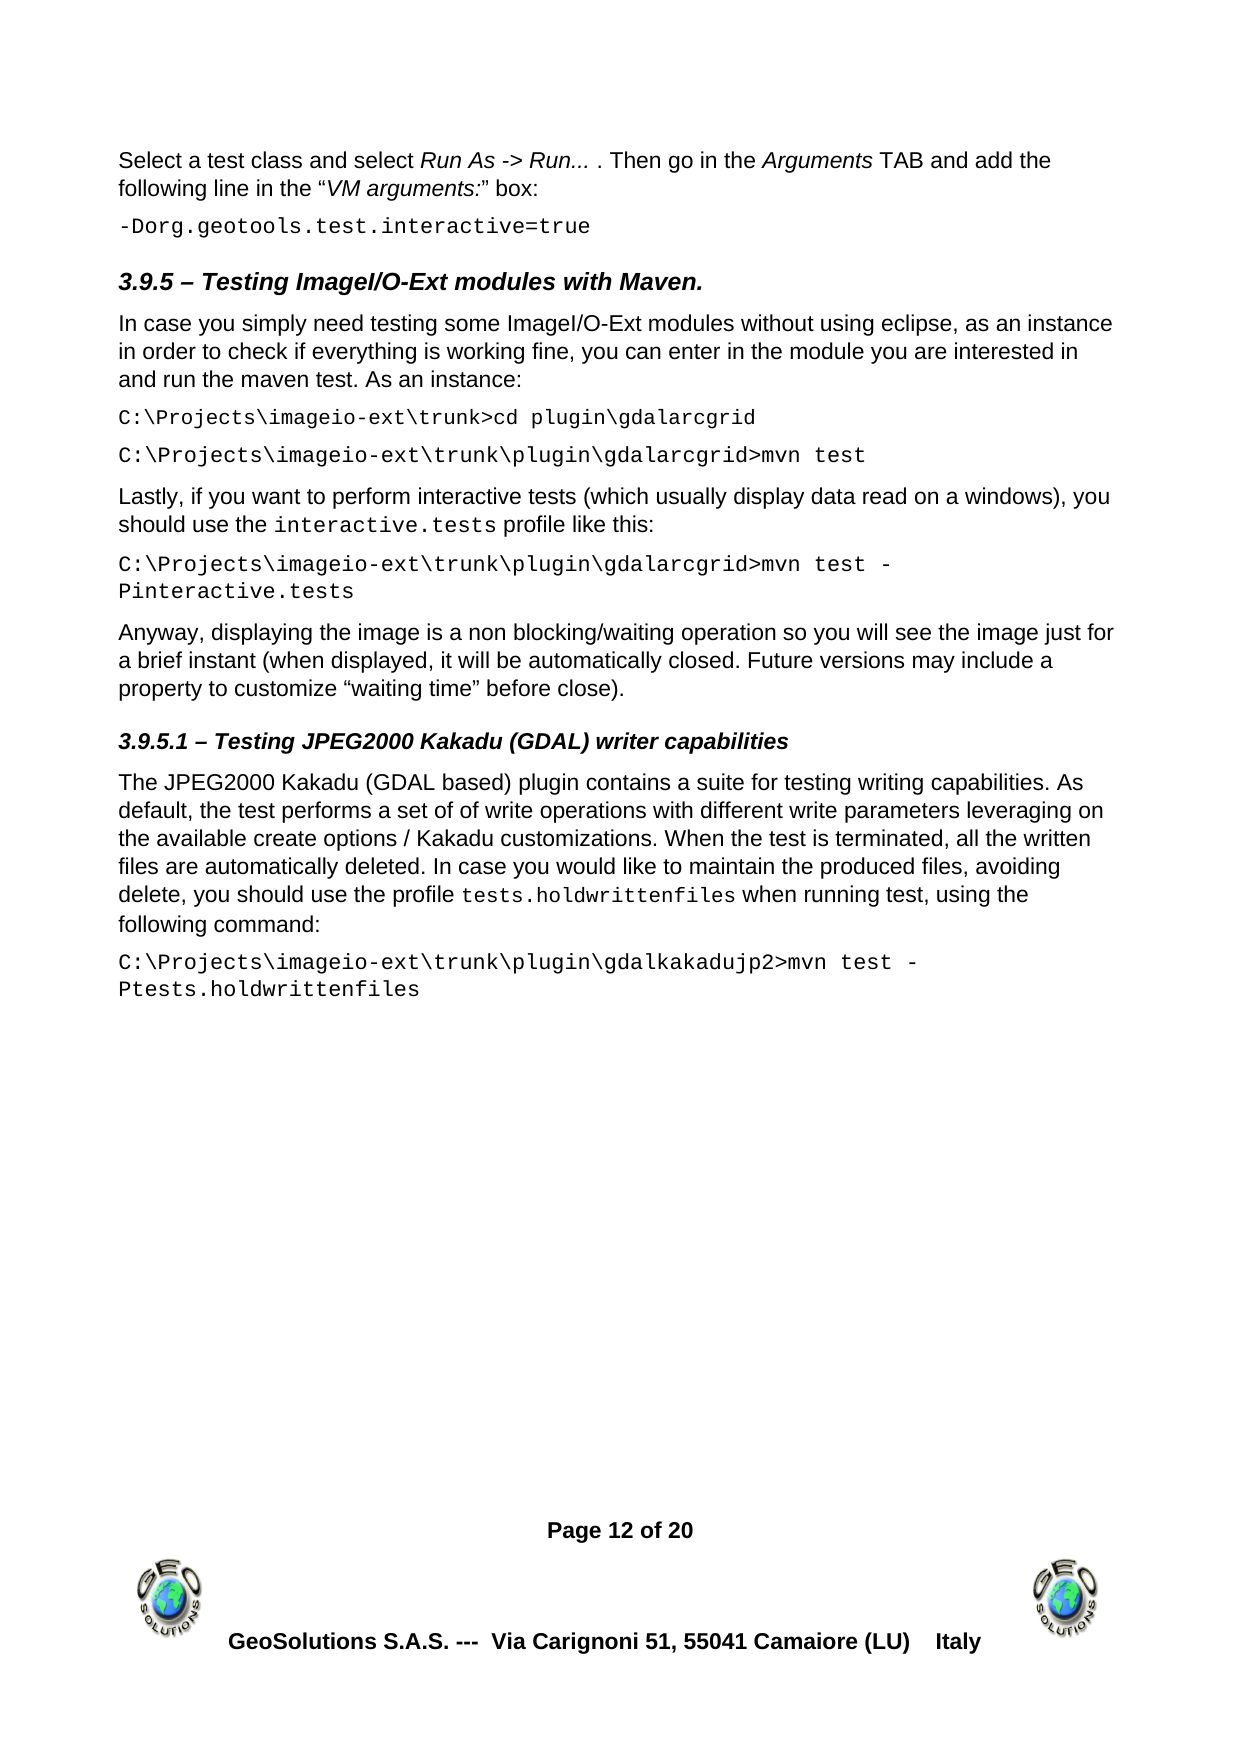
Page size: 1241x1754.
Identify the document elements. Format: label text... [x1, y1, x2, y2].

subtitle 3.9.5.1 – Testing JPEG2000 Kakadu (GDAL) writer capabilities [118, 729, 1122, 754]
text -Dorg.geotools.test.interactive=true [118, 216, 1122, 240]
text Select a test class and select Run As -> Run... . Then go in the Arguments TAB and add the following line in the “VM arguments:” box: [118, 148, 1122, 201]
text Anyway, displaying the image is a non blocking/waiting operation so you will see the image just for a brief instant (when displayed, it will be automatically closed. Future versions may include a property to customize “waiting time” before close). [118, 619, 1122, 701]
picture [134, 1552, 205, 1641]
text Lastly, if you want to perform interactive tests (which usually display data read on a windows), you should use the interactive.tests profile like this: [118, 483, 1122, 539]
text C:\Projects\imageio-ext\trunk>cd plugin\gdalarcgrid [118, 407, 1122, 431]
text C:\Projects\imageio-ext\trunk\plugin\gdalarcgrid>mvn test [118, 444, 1122, 469]
text C:\Projects\imageio-ext\trunk\plugin\gdalarcgrid>mvn test -Pinteractive.tests [118, 553, 1122, 605]
text In case you simply need testing some ImageI/O-Ext modules without using eclipse, as an instance in order to check if everything is working fine, you can enter in the module you are interested in and run the maven test. As an instance: [118, 311, 1122, 393]
picture [1030, 1552, 1101, 1641]
text C:\Projects\imageio-ext\trunk\plugin\gdalkakadujp2>mvn test -Ptests.holdwrittenfiles [118, 951, 1122, 1003]
text The JPEG2000 Kakadu (GDAL based) plugin contains a suite for testing writing capabilities. As default, the test performs a set of of write operations with different write parameters leveraging on the available create options / Kakadu customizations. When the test is terminated, all the written files are automatically deleted. In case you would like to maintain the produced files, avoiding delete, you should use the profile tests.holdwrittenfiles when running test, using the following command: [118, 769, 1122, 937]
subtitle 3.9.5 – Testing ImageI/O-Ext modules with Maven. [118, 268, 1122, 296]
